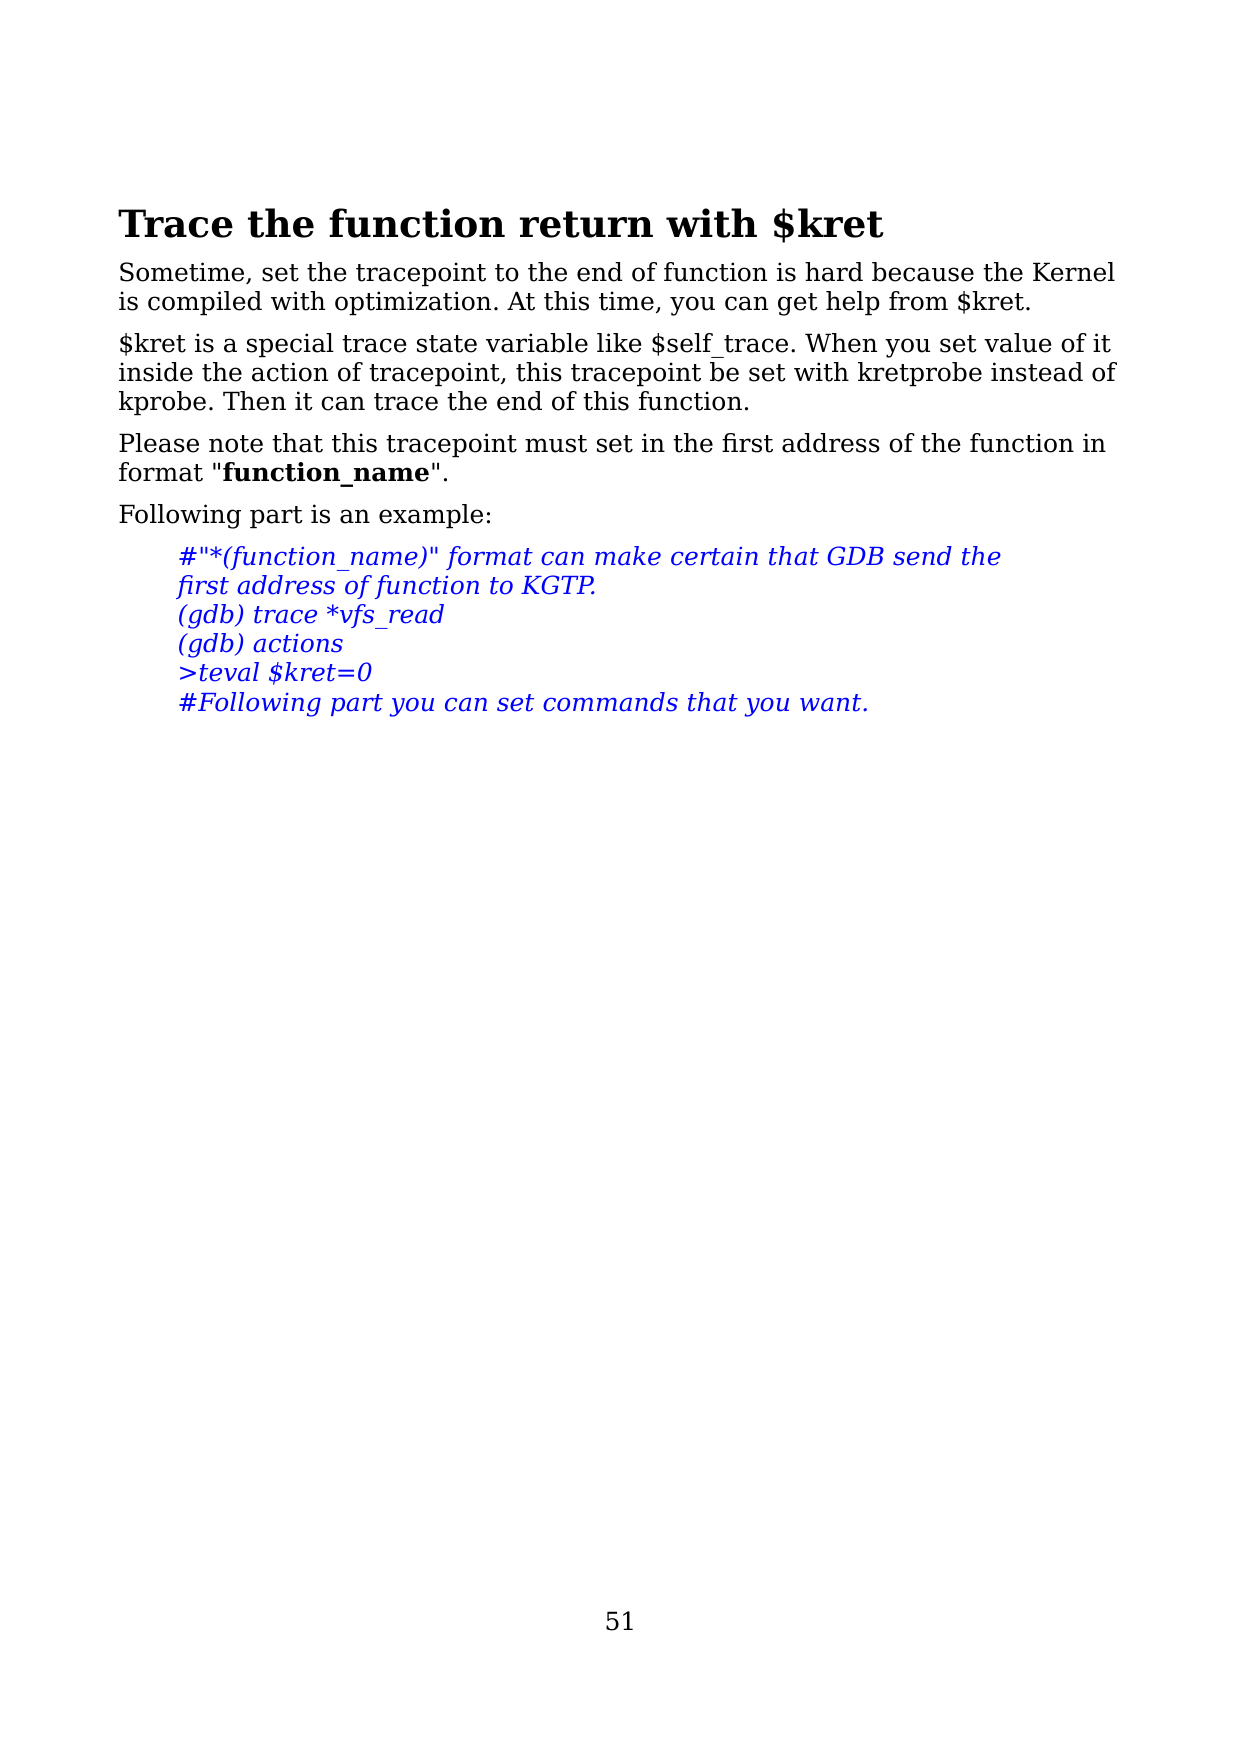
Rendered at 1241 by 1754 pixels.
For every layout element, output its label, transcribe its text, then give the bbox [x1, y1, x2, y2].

text #Following part you can set commands that you want. [177, 688, 1063, 717]
text Please note that this tracepoint must set in the first address of the function in format "function_name". [118, 429, 1122, 488]
text (gdb) trace *vfs_read [177, 600, 1063, 629]
subtitle Trace the function return with $kret [118, 202, 1122, 246]
text Sometime, set the tracepoint to the end of function is hard because the Kernel is compiled with optimization. At this time, you can get help from $kret. [118, 258, 1122, 317]
text Following part is an example: [118, 500, 1122, 529]
text $kret is a special trace state variable like $self_trace. When you set value of it inside the action of tracepoint, this tracepoint be set with kretprobe instead of kprobe. Then it can trace the end of this function. [118, 329, 1122, 417]
text (gdb) actions [177, 629, 1063, 658]
text #"*(function_name)" format can make certain that GDB send the first address of function to KGTP. [177, 542, 1063, 600]
text >teval $kret=0 [177, 658, 1063, 688]
